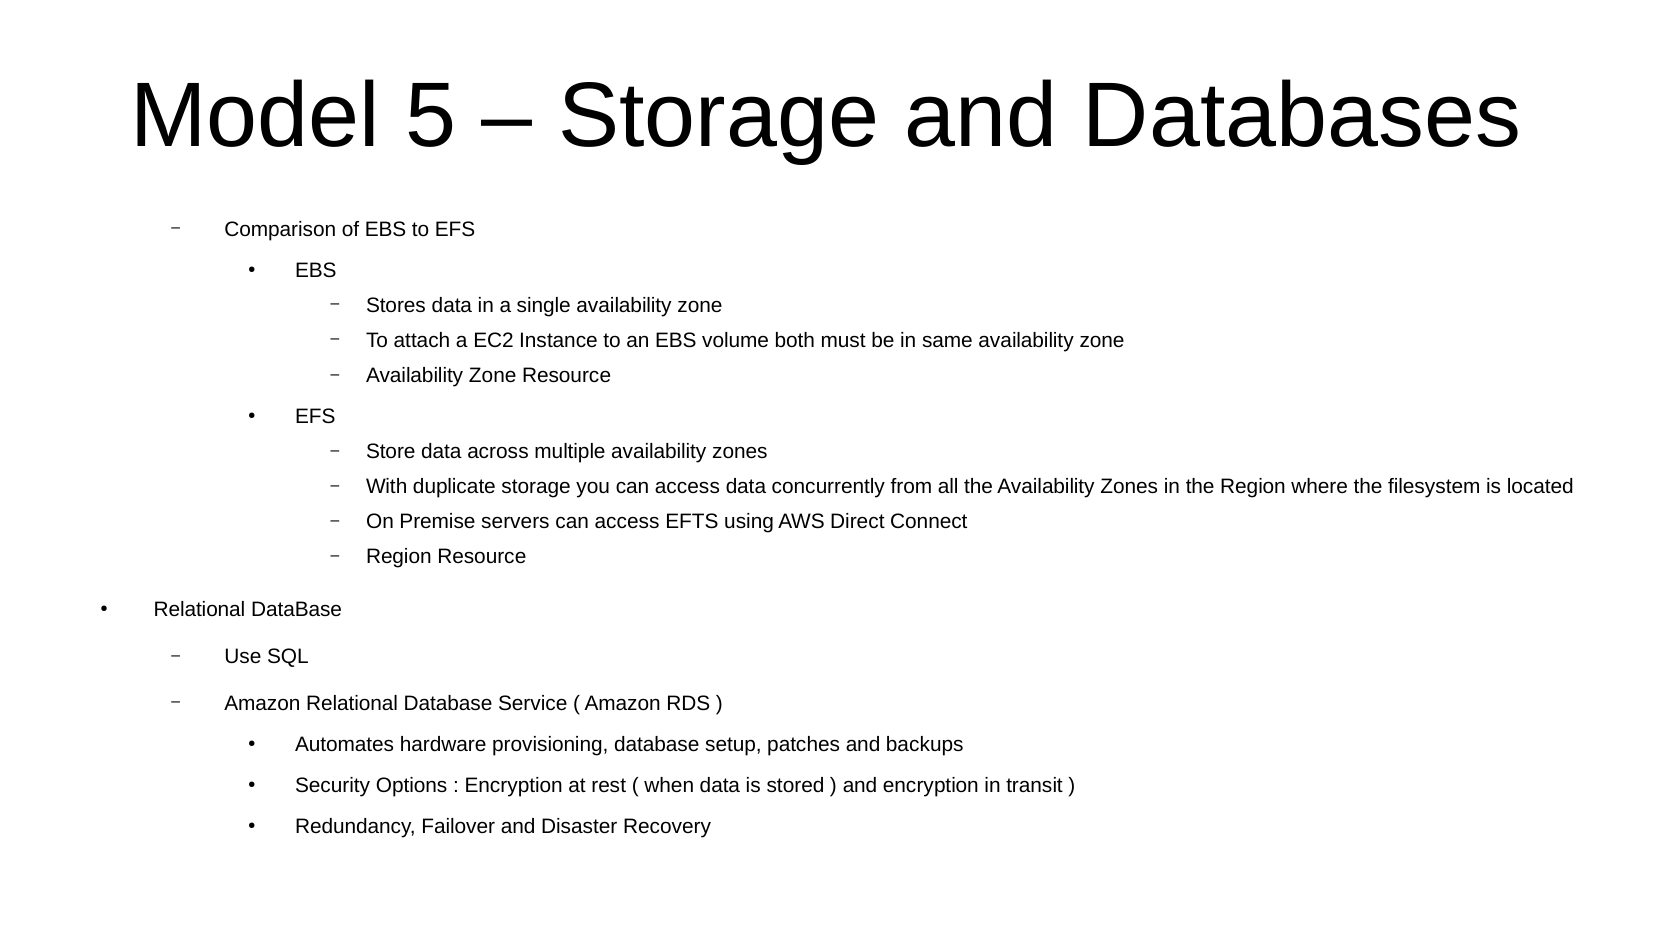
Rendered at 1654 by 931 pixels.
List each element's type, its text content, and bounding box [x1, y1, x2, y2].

title Model 5 – Storage and Databases [82, 37, 1571, 193]
list Comparison of EBS to EFS EBS Stores data in a single availability zone To attach a EC2 Instance to an EBS volume both must be in same availability zone Availability Zone Resource EFS Store data across multiple availability zones With duplicate storage you can access data concurrently from all the Availability Zones in the Region where the filesystem is located On Premise servers can access EFTS using AWS Direct Connect Region Resource Relational DataBase Use SQL Amazon Relational Database Service ( Amazon RDS ) Automates hardware provisioning, database setup, patches and backups Security Options : Encryption at rest ( when data is stored ) and encryption in transit ) Redundancy, Failover and Disaster Recovery [82, 217, 1621, 901]
